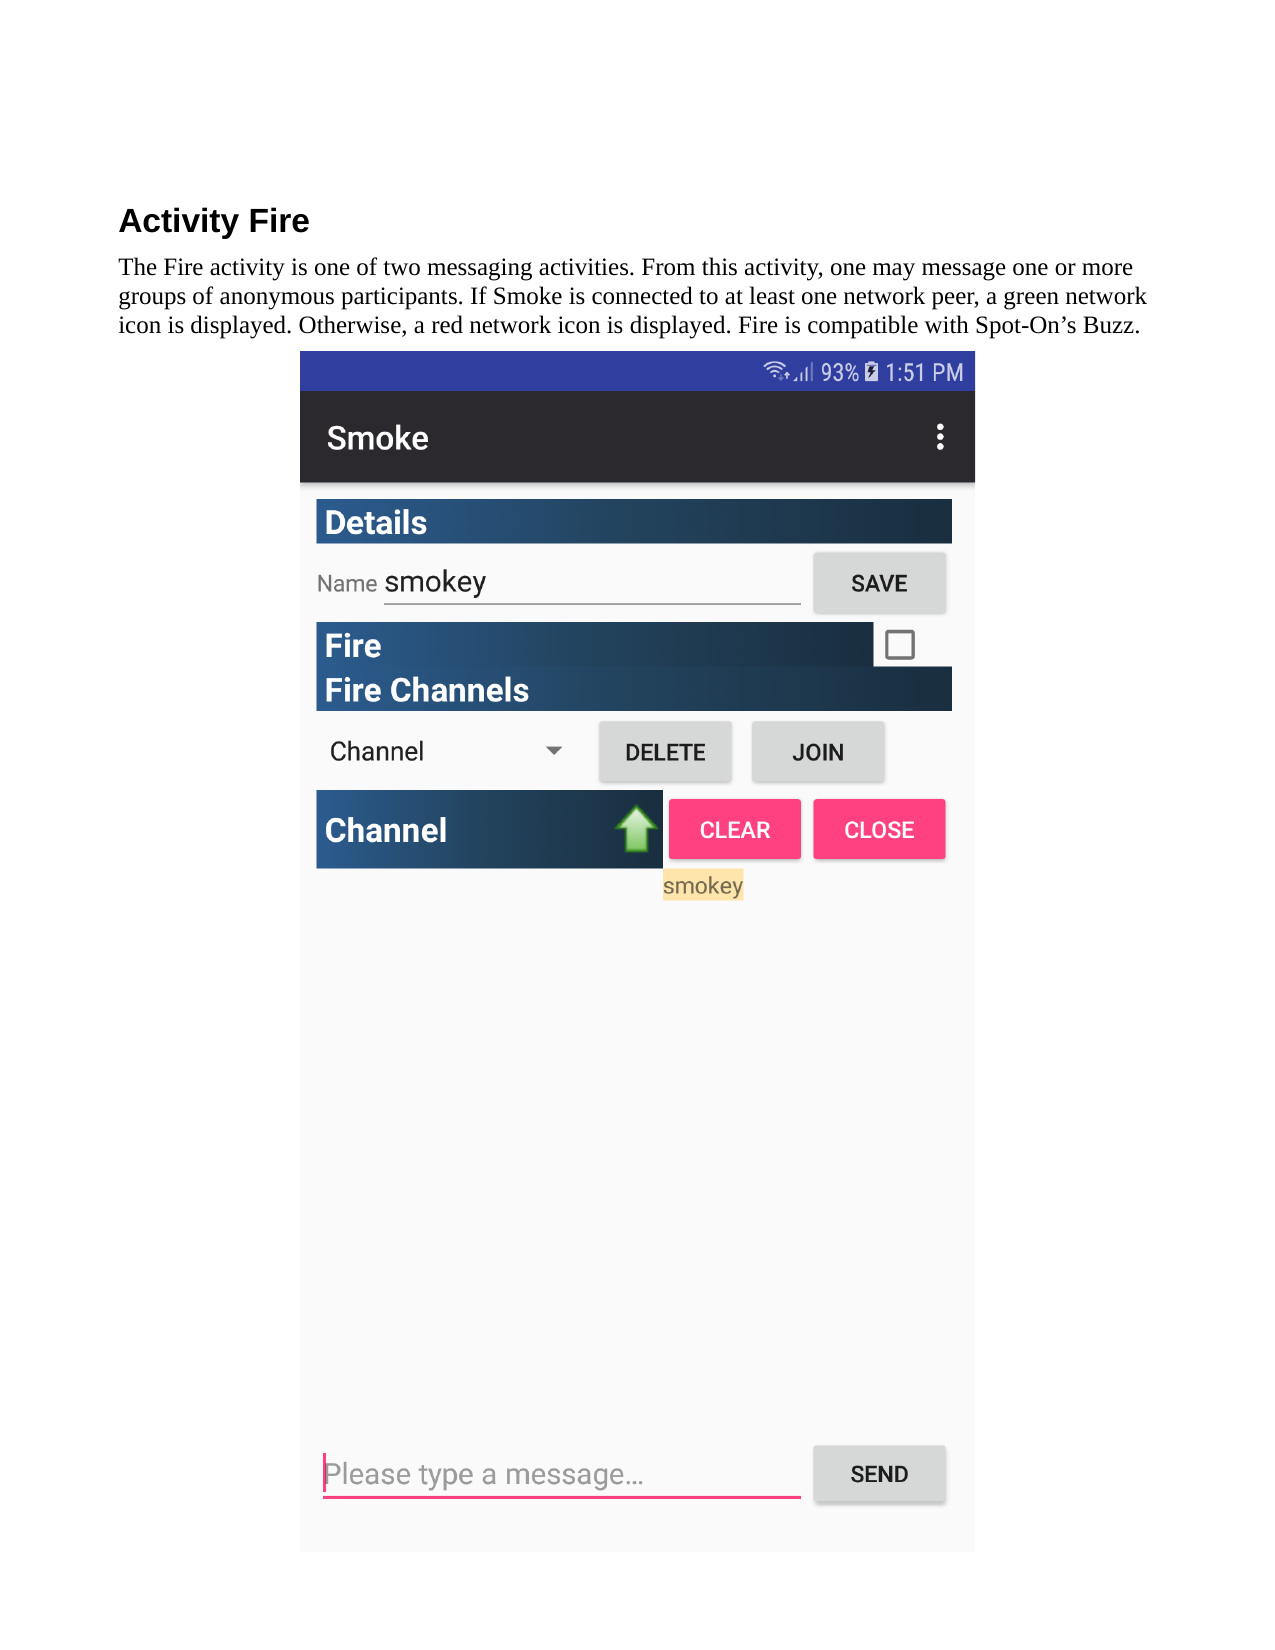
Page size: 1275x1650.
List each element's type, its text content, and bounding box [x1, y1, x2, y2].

subtitle Activity Fire [118, 201, 1157, 240]
picture [300, 351, 976, 1552]
text The Fire activity is one of two messaging activities. From this activity, one may message one or more groups of anonymous participants. If Smoke is connected to at least one network peer, a green network icon is displayed. Otherwise, a red network icon is displayed. Fire is compatible with Spot-On’s Buzz. [118, 252, 1157, 339]
